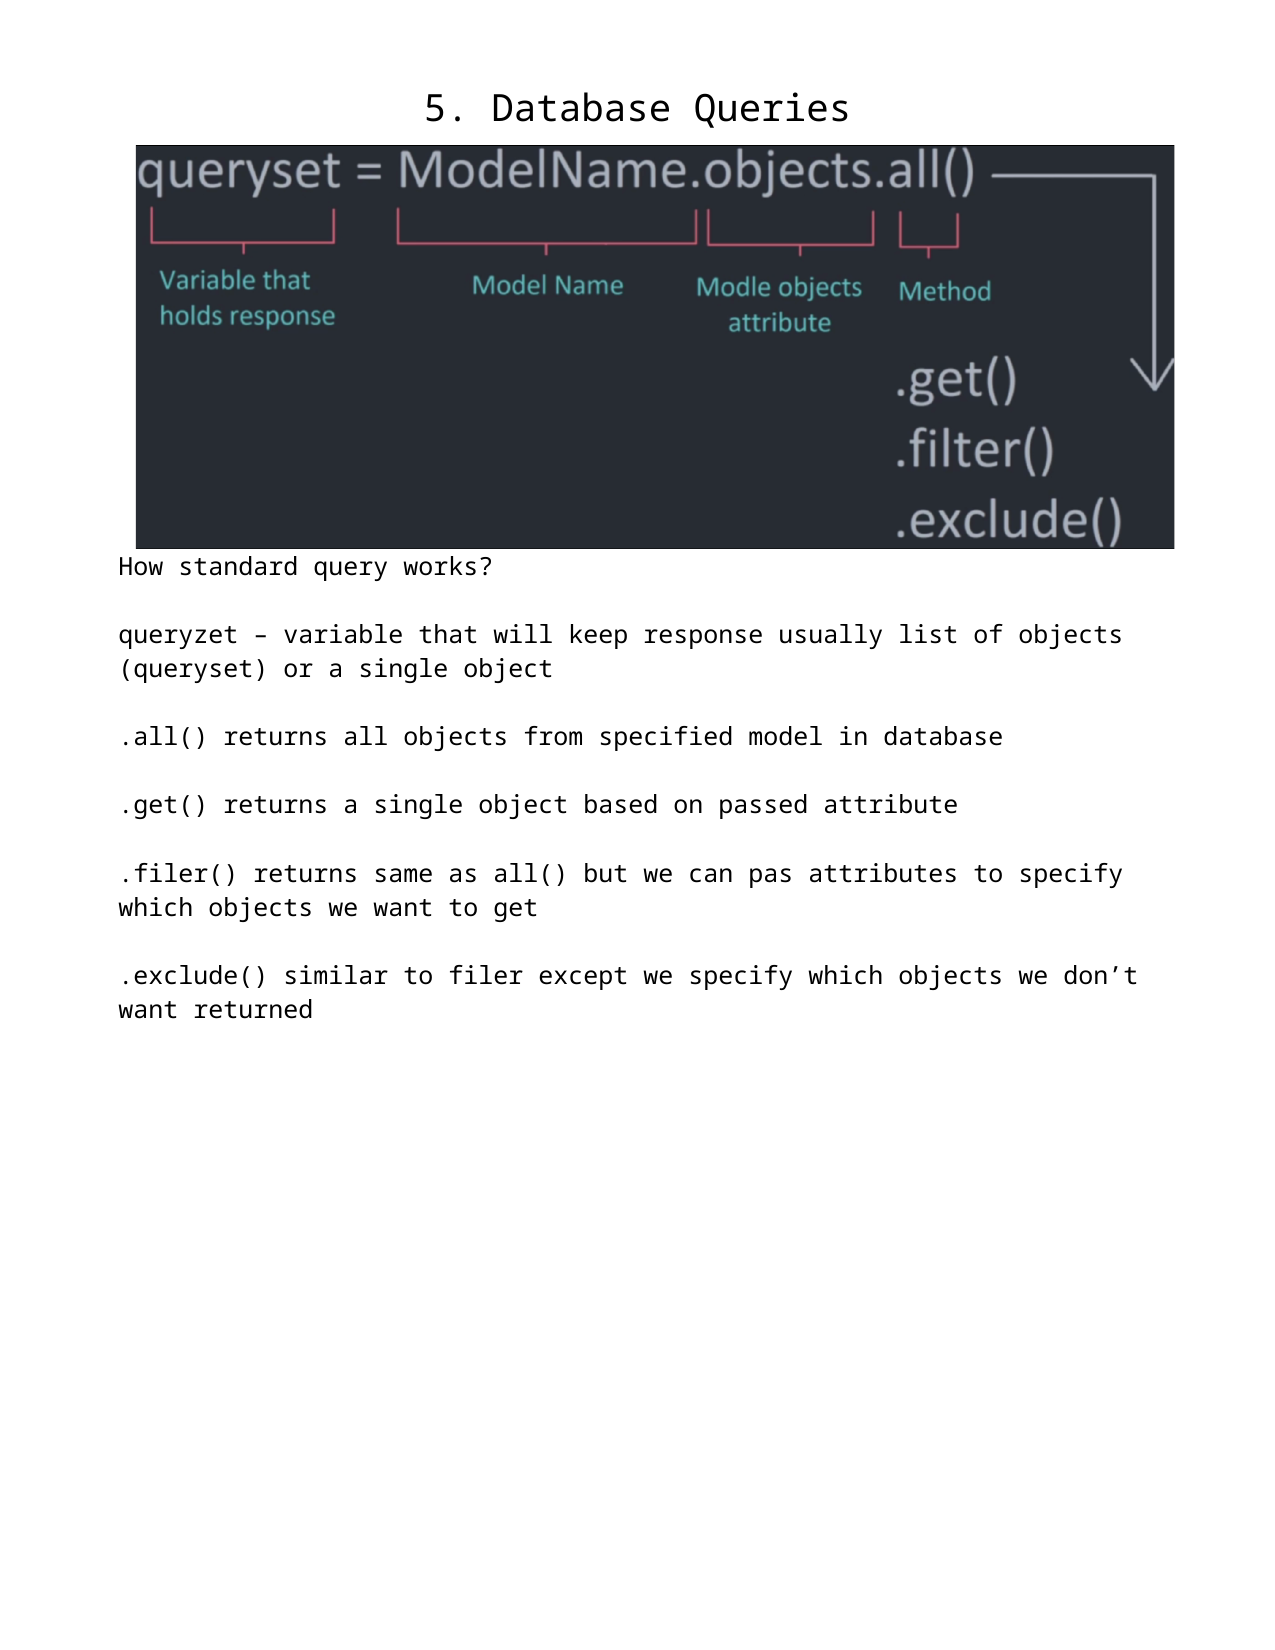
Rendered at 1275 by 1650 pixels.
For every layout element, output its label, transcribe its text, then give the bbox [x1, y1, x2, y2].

text queryzet – variable that will keep response usually list of objects (queryset) or a single object [118, 617, 1157, 685]
subtitle 5. Database Queries [118, 81, 1157, 132]
text .get() returns a single object based on passed attribute [118, 787, 1157, 821]
text .exclude() similar to filer except we specify which objects we don’t want returned [118, 957, 1157, 1026]
text How standard query works? [118, 161, 1157, 583]
text .all() returns all objects from specified model in database [118, 719, 1157, 753]
text .filer() returns same as all() but we can pas attributes to specify which objects we want to get [118, 855, 1157, 923]
